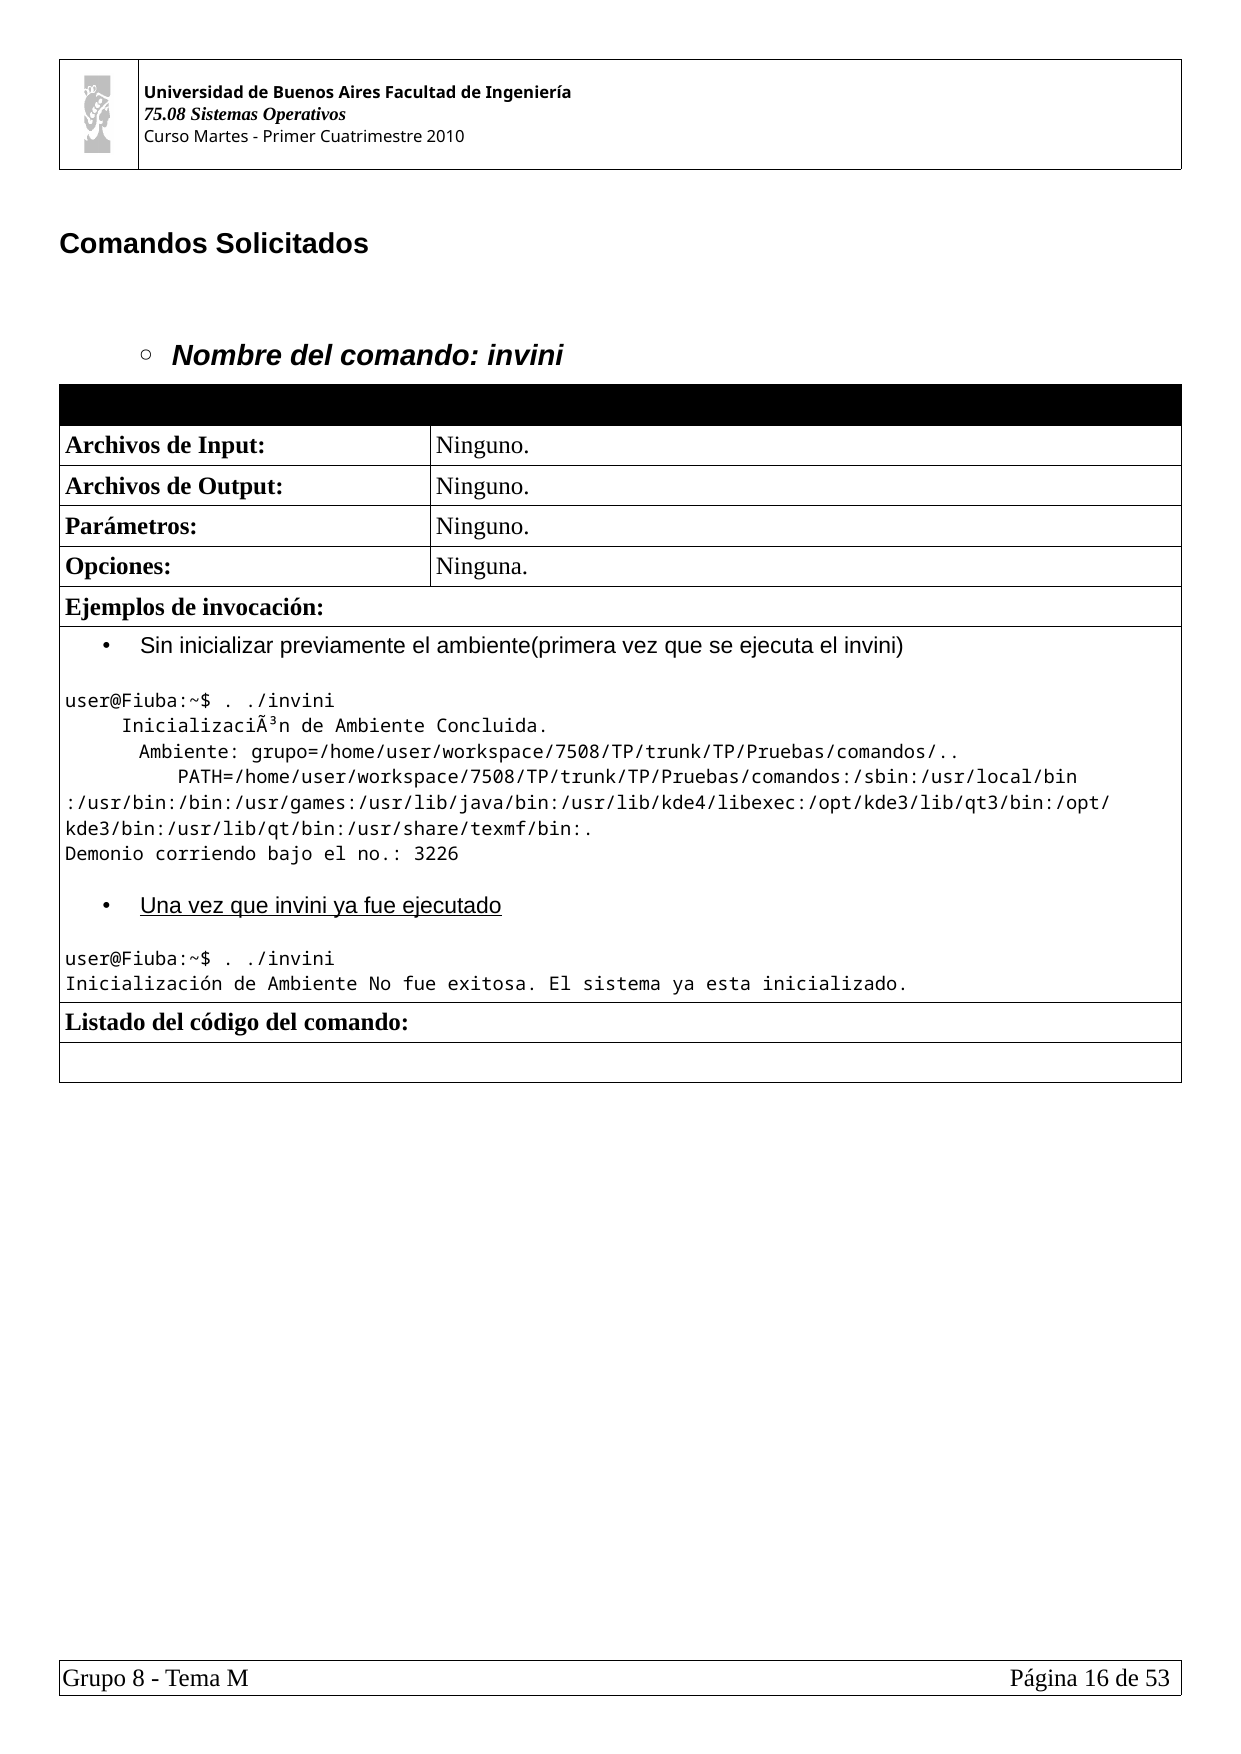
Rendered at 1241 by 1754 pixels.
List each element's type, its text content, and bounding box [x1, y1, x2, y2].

table_cell Ninguno. [431, 466, 1181, 505]
table_cell Ninguna. [431, 547, 1181, 586]
table_header [60, 385, 430, 425]
table_header [431, 385, 1181, 425]
subtitle Comandos Solicitados [59, 226, 1181, 259]
table_cell Listado del código del comando: [60, 1003, 1181, 1042]
table_cell Sin inicializar previamente el ambiente(primera vez que se ejecuta el invini) user@Fiuba:~$ . ./invini InicializaciÃ³n de Ambiente Concluida. Ambiente: grupo=/home/user/workspace/7508/TP/trunk/TP/Pruebas/comandos/.. PATH=/home/user/workspace/7508/TP/trunk/TP/Pruebas/comandos:/sbin:/usr/local/bin :/usr/bin:/bin:/usr/games:/usr/lib/java/bin:/usr/lib/kde4/libexec:/opt/kde3/lib/qt3/bin:/opt/kde3/bin:/usr/lib/qt/bin:/usr/share/texmf/bin:. Demonio corriendo bajo el no.: 3226 Una vez que invini ya fue ejecutado user@Fiuba:~$ . ./invini Inicialización de Ambiente No fue exitosa. El sistema ya esta inicializado. [60, 627, 1181, 1002]
table_cell Archivos de Output: [60, 466, 430, 505]
table_cell Ejemplos de invocación: [60, 587, 1181, 626]
table_cell Archivos de Input: [60, 426, 430, 465]
subtitle Nombre del comando: invini [134, 338, 1181, 372]
table_cell [60, 1043, 1181, 1082]
table_cell Ninguno. [431, 506, 1181, 546]
table_cell Ninguno. [431, 426, 1181, 465]
picture [83, 73, 114, 155]
table_cell Opciones: [60, 547, 430, 586]
table_cell Parámetros: [60, 506, 430, 546]
